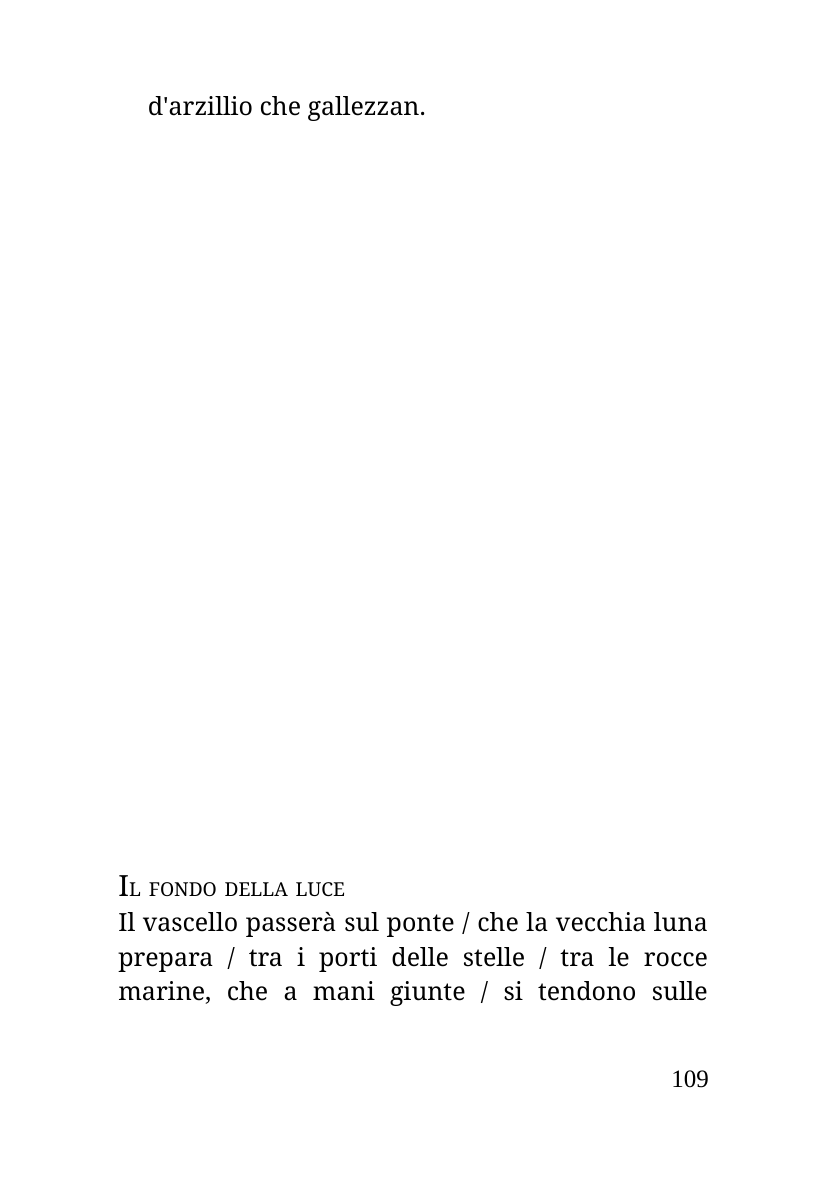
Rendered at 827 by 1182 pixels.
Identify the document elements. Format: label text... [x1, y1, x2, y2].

text Il fondo della luce [118, 865, 709, 905]
text d'arzillio che gallezzan. [118, 88, 709, 123]
text Il vascello passerà sul ponte / che la vecchia luna prepara / tra i porti delle stelle / tra le rocce marine, che a mani giunte / si tendono sulle [118, 905, 709, 1007]
